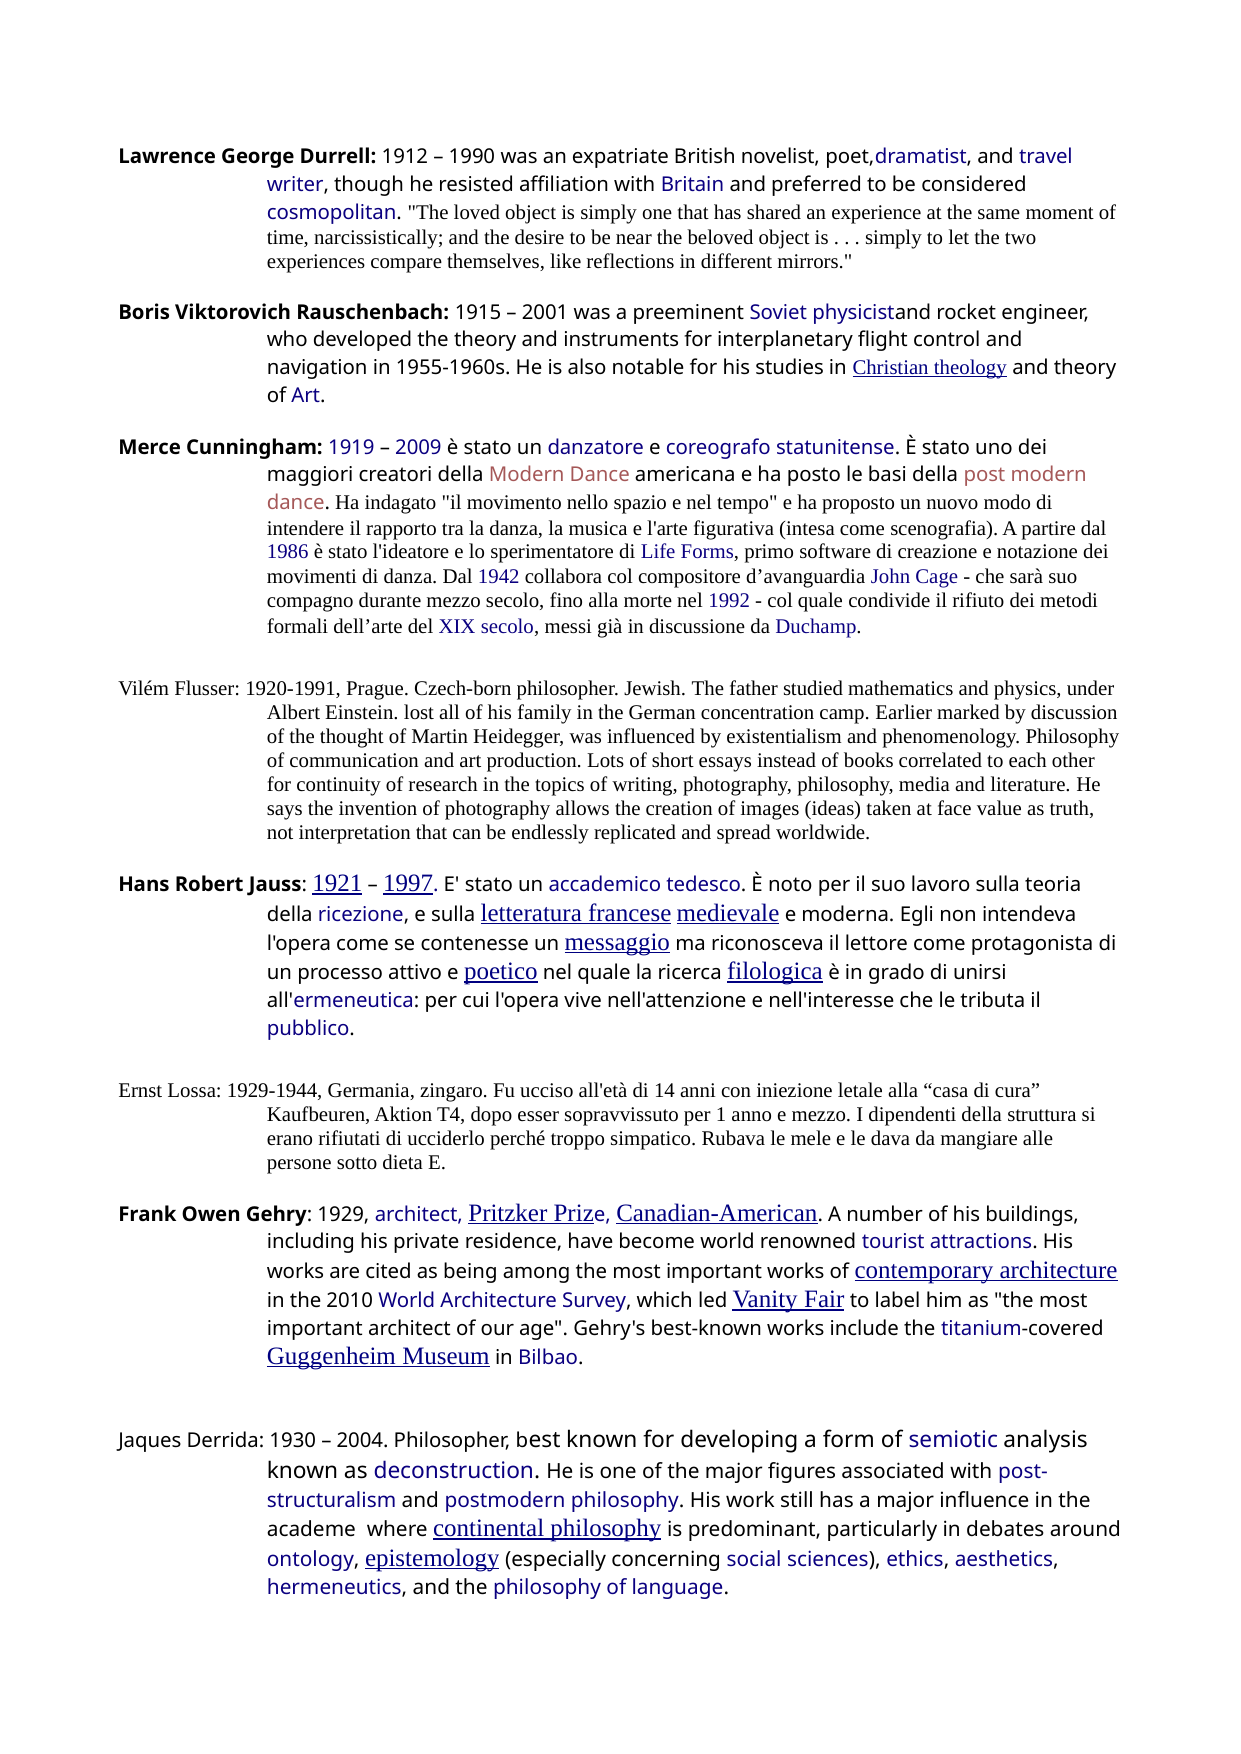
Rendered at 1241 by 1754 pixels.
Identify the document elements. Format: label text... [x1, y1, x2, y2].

text Lawrence George Durrell: 1912 – 1990 was an expatriate British novelist, poet,dramatist, and travel writer, though he resisted affiliation with Britain and preferred to be considered cosmopolitan. "The loved object is simply one that has shared an experience at the same moment of time, narcissistically; and the desire to be near the beloved object is . . . simply to let the two experiences compare themselves, like reflections in different mirrors." [118, 142, 1122, 273]
text Ernst Lossa: 1929-1944, Germania, zingaro. Fu ucciso all'età di 14 anni con iniezione letale alla “casa di cura” Kaufbeuren, Aktion T4, dopo esser sopravvissuto per 1 anno e mezzo. I dipendenti della struttura si erano rifiutati di ucciderlo perché troppo simpatico. Rubava le mele e le dava da mangiare alle persone sotto dieta E. [118, 1077, 1122, 1174]
text Hans Robert Jauss: 1921 – 1997. E' stato un accademico tedesco. È noto per il suo lavoro sulla teoria della ricezione, e sulla letteratura francese medievale e moderna. Egli non intendeva l'opera come se contenesse un messaggio ma riconosceva il lettore come protagonista di un processo attivo e poetico nel quale la ricerca filologica è in grado di unirsi all'ermeneutica: per cui l'opera vive nell'attenzione e nell'interesse che le tributa il pubblico. [118, 868, 1122, 1041]
text Frank Owen Gehry: 1929, architect, Pritzker Prize, Canadian-American. A number of his buildings, including his private residence, have become world renowned tourist attractions. His works are cited as being among the most important works of contemporary architecture in the 2010 World Architecture Survey, which led Vanity Fair to label him as "the most important architect of our age". Gehry's best-known works include the titanium-covered Guggenheim Museum in Bilbao. [118, 1198, 1122, 1370]
text Vilém Flusser: 1920-1991, Prague. Czech-born philosopher. Jewish. The father studied mathematics and physics, under Albert Einstein. lost all of his family in the German concentration camp. Earlier marked by discussion of the thought of Martin Heidegger, was influenced by existentialism and phenomenology. Philosophy of communication and art production. Lots of short essays instead of books correlated to each other for continuity of research in the topics of writing, photography, philosophy, media and literature. He says the invention of photography allows the creation of images (ideas) taken at face value as truth, not interpretation that can be endlessly replicated and spread worldwide. [118, 676, 1122, 844]
text Boris Viktorovich Rauschenbach: 1915 – 2001 was a preeminent Soviet physicistand rocket engineer, who developed the theory and instruments for interplanetary flight control and navigation in 1955-1960s. He is also notable for his studies in Christian theology and theory of Art. [118, 297, 1122, 408]
text Merce Cunningham: 1919 – 2009 è stato un danzatore e coreografo statunitense. È stato uno dei maggiori creatori della Modern Dance americana e ha posto le basi della post modern dance. Ha indagato "il movimento nello spazio e nel tempo" e ha proposto un nuovo modo di intendere il rapporto tra la danza, la musica e l'arte figurativa (intesa come scenografia). A partire dal 1986 è stato l'ideatore e lo sperimentatore di Life Forms, primo software di creazione e notazione dei movimenti di danza. Dal 1942 collabora col compositore d’avanguardia John Cage - che sarà suo compagno durante mezzo secolo, fino alla morte nel 1992 - col quale condivide il rifiuto dei metodi formali dell’arte del XIX secolo, messi già in discussione da Duchamp. [118, 432, 1122, 639]
text Jaques Derrida: 1930 – 2004. Philosopher, best known for developing a form of semiotic analysis known as deconstruction. He is one of the major figures associated with post-structuralism and postmodern philosophy. His work still has a major influence in the academe where continental philosophy is predominant, particularly in debates around ontology, epistemology (especially concerning social sciences), ethics, aesthetics, hermeneutics, and the philosophy of language. [118, 1423, 1122, 1601]
